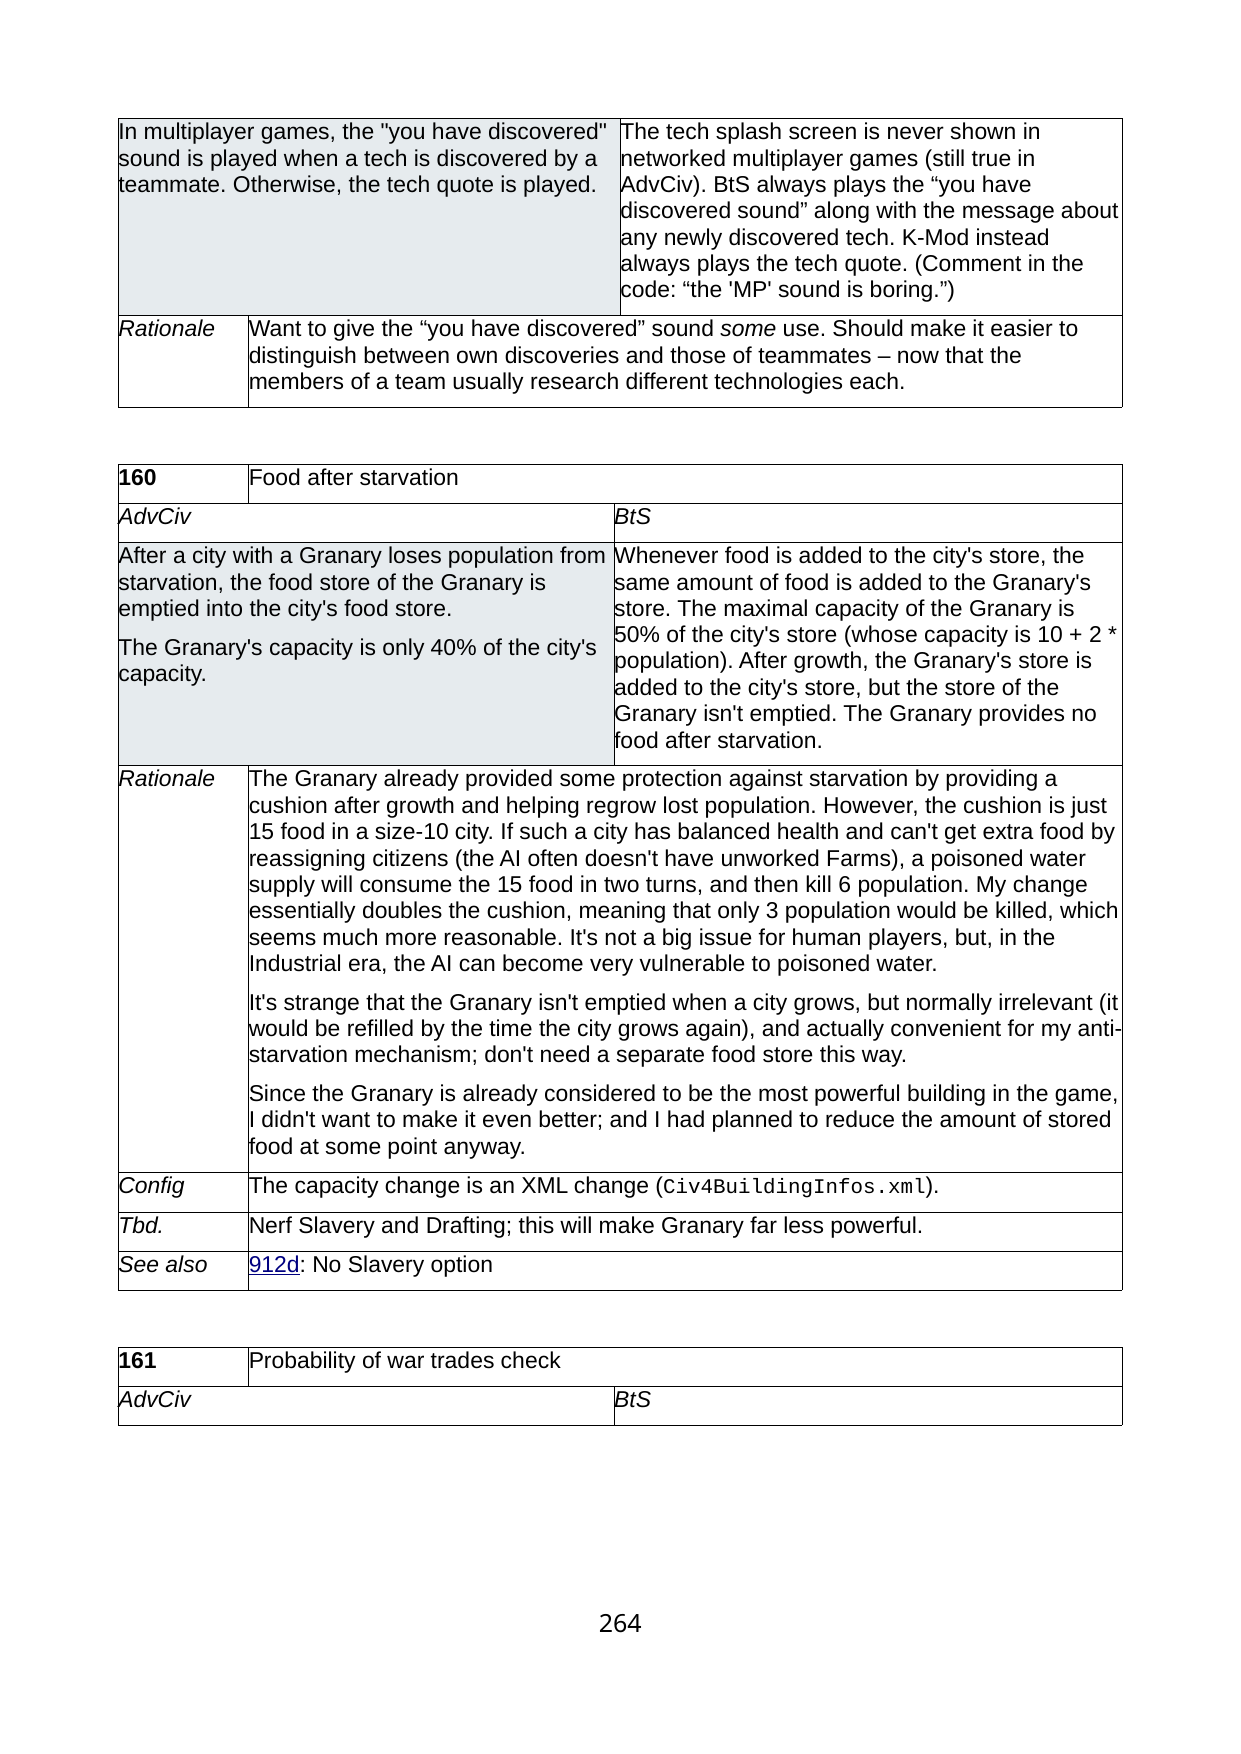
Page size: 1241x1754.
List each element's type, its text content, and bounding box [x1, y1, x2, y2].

table_header 161 [119, 1348, 248, 1386]
table_cell Config [119, 1173, 248, 1212]
table_cell Rationale [119, 766, 248, 1172]
table_cell AdvCiv [119, 1387, 614, 1425]
table_cell Whenever food is added to the city's store, the same amount of food is added to the Granary's store. The maximal capacity of the Granary is 50% of the city's store (whose capacity is 10 + 2 * population). After growth, the Granary's store is added to the city's store, but the store of the Granary isn't emptied. The Granary provides no food after starvation. [615, 543, 1122, 765]
table_cell AdvCiv [119, 504, 614, 542]
table_cell The tech splash screen is never shown in networked multiplayer games (still true in AdvCiv). BtS always plays the “you have discovered sound” along with the message about any newly discovered tech. K-Mod instead always plays the tech quote. (Comment in the code: “the 'MP' sound is boring.”) [621, 119, 1122, 315]
table_cell Rationale [119, 316, 248, 407]
table_header Food after starvation [249, 465, 1122, 503]
table_cell The Granary already provided some protection against starvation by providing a cushion after growth and helping regrow lost population. However, the cushion is just 15 food in a size-10 city. If such a city has balanced health and can't get extra food by reassigning citizens (the AI often doesn't have unworked Farms), a poisoned water supply will consume the 15 food in two turns, and then kill 6 population. My change essentially doubles the cushion, meaning that only 3 population would be killed, which seems much more reasonable. It's not a big issue for human players, but, in the Industrial era, the AI can become very vulnerable to poisoned water. It's strange that the Granary isn't emptied when a city grows, but normally irrelevant (it would be refilled by the time the city grows again), and actually convenient for my anti-starvation mechanism; don't need a separate food store this way. Since the Granary is already considered to be the most powerful building in the game, I didn't want to make it even better; and I had planned to reduce the amount of stored food at some point anyway. [249, 766, 1122, 1172]
table_header Probability of war trades check [249, 1348, 1122, 1386]
table_cell Tbd. [119, 1213, 248, 1251]
table_header 160 [119, 465, 248, 503]
table_cell See also [119, 1252, 248, 1289]
table_cell In multiplayer games, the "you have discovered" sound is played when a tech is discovered by a teammate. Otherwise, the tech quote is played. [119, 119, 620, 315]
table_cell After a city with a Granary loses population from starvation, the food store of the Granary is emptied into the city's food store. The Granary's capacity is only 40% of the city's capacity. [119, 543, 614, 765]
table_cell Want to give the “you have discovered” sound some use. Should make it easier to distinguish between own discoveries and those of teammates – now that the members of a team usually research different technologies each. [249, 316, 1122, 407]
table_cell 912d: No Slavery option [249, 1252, 1122, 1289]
table_cell Nerf Slavery and Drafting; this will make Granary far less powerful. [249, 1213, 1122, 1251]
table_cell The capacity change is an XML change (Civ4BuildingInfos.xml). [249, 1173, 1122, 1212]
table_cell BtS [615, 504, 1122, 542]
table_cell BtS [615, 1387, 1122, 1425]
